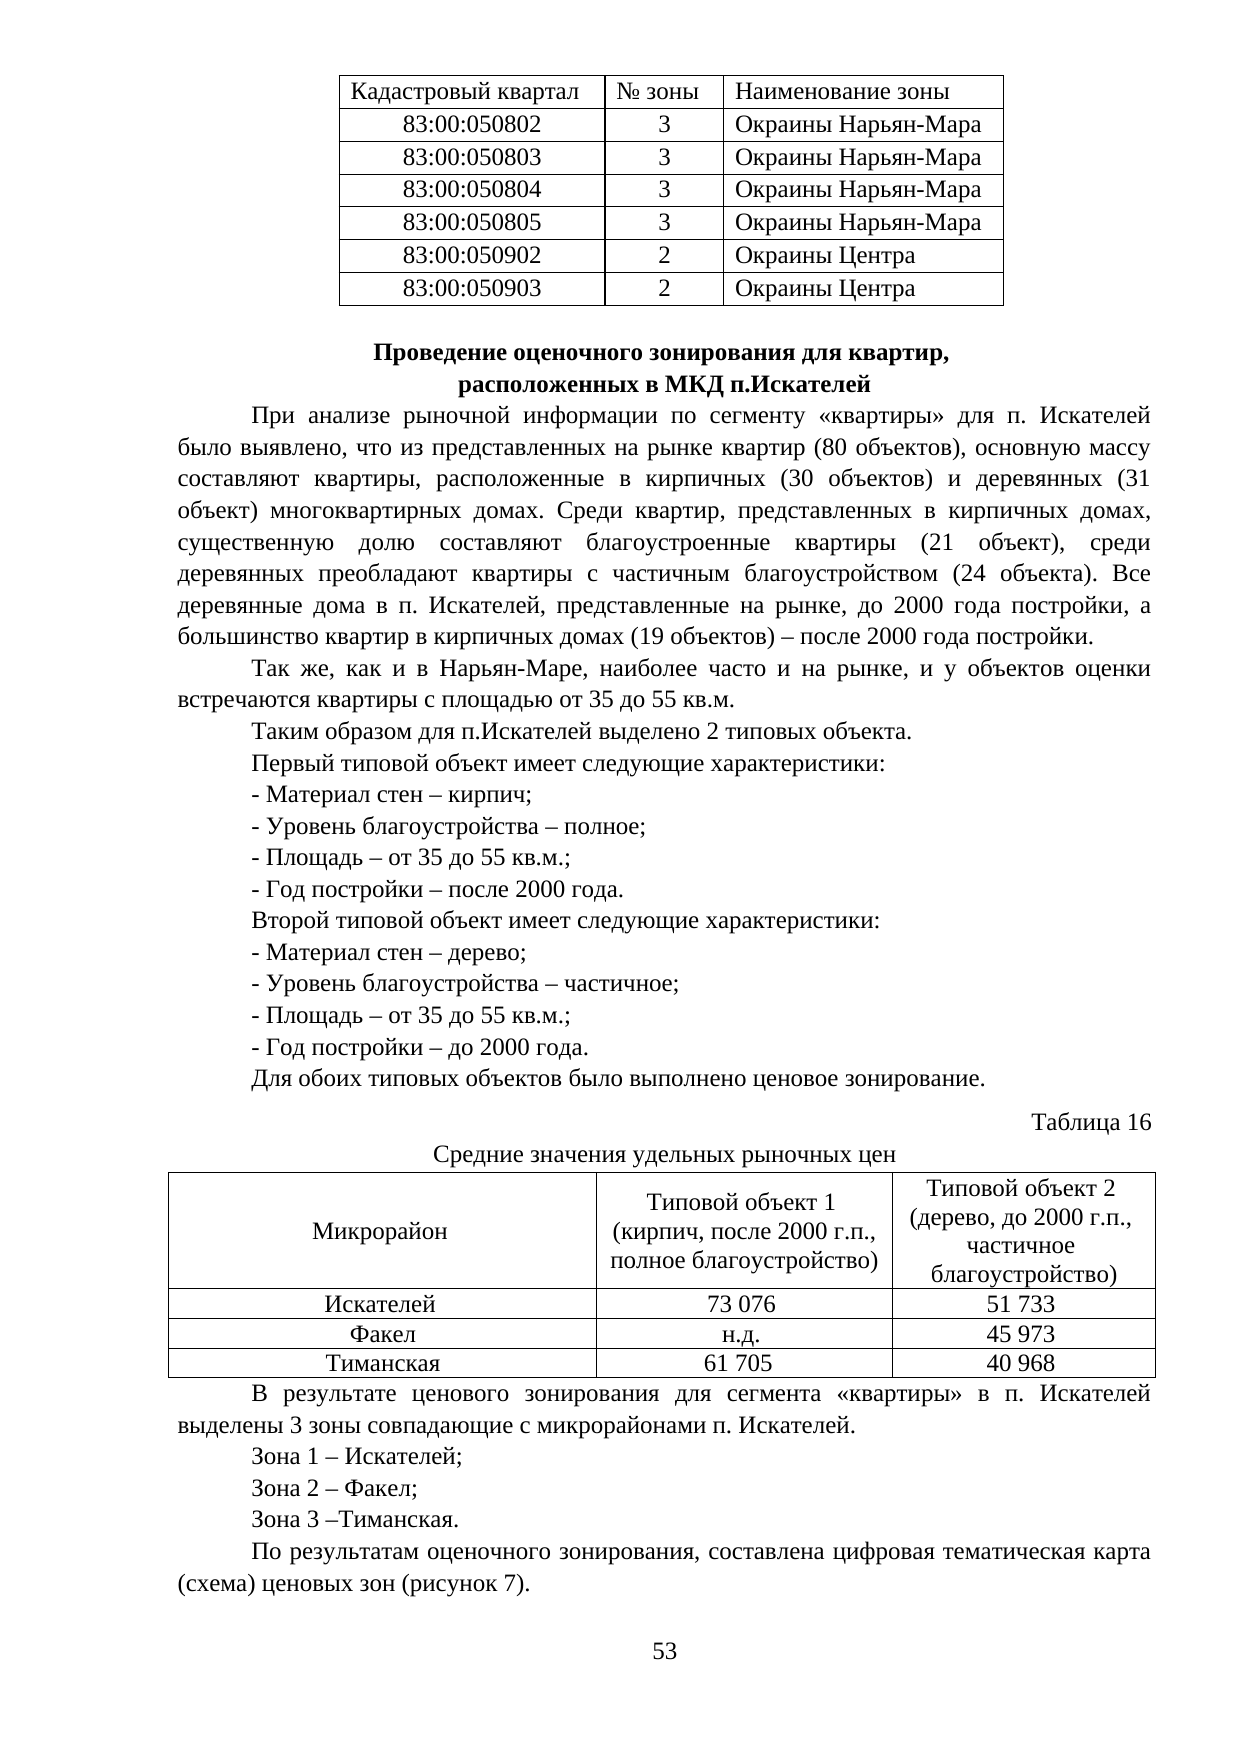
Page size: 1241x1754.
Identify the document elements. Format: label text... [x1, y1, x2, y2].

text - Уровень благоустройства – частичное; [177, 968, 1152, 997]
table_header [1156, 1172, 1160, 1288]
text - Уровень благоустройства – полное; [177, 811, 1152, 839]
table_cell 51 733 [893, 1289, 1155, 1318]
table_cell 2 [606, 273, 723, 305]
text Средние значения удельных рыночных цен [177, 1139, 1152, 1168]
table_cell н.д. [597, 1319, 892, 1347]
table_cell Окраины Нарьян-Мара [724, 207, 1003, 239]
table_cell 3 [606, 207, 723, 239]
table_cell [1156, 1348, 1160, 1377]
text Так же, как и в Нарьян-Маре, наиболее часто и на рынке, и у объектов оценки встречаются квартиры с площадью от 35 до 55 кв.м. [177, 653, 1152, 713]
table_header Кадастровый квартал [340, 76, 604, 108]
table_cell 73 076 [597, 1289, 892, 1318]
table_cell [1156, 1318, 1160, 1347]
text - Материал стен – дерево; [177, 937, 1152, 966]
text - Год постройки – до 2000 года. [177, 1032, 1152, 1060]
table_cell Окраины Центра [724, 273, 1003, 305]
text Для обоих типовых объектов было выполнено ценовое зонирование. [177, 1063, 1152, 1092]
text Зона 1 – Искателей; [177, 1441, 1152, 1470]
table_cell Искателей [169, 1289, 596, 1318]
table_header № зоны [606, 76, 723, 108]
table_cell 40 968 [893, 1349, 1155, 1377]
table_cell 45 973 [893, 1319, 1155, 1347]
table_cell 83:00:050803 [340, 142, 604, 173]
table_cell 83:00:050802 [340, 109, 604, 141]
table_cell Окраины Нарьян-Мара [724, 175, 1003, 206]
table_cell Тиманская [169, 1349, 596, 1377]
text В результате ценового зонирования для сегмента «квартиры» в п. Искателей выделены 3 зоны совпадающие с микрорайонами п. Искателей. [177, 1378, 1152, 1439]
text Зона 3 –Тиманская. [177, 1504, 1152, 1533]
table_cell 83:00:050902 [340, 240, 604, 272]
table_cell 3 [606, 175, 723, 206]
table_cell 61 705 [597, 1349, 892, 1377]
text - Площадь – от 35 до 55 кв.м.; [177, 1000, 1152, 1029]
table_header Типовой объект 1 (кирпич, после 2000 г.п., полное благоустройство) [597, 1173, 892, 1288]
text - Площадь – от 35 до 55 кв.м.; [177, 842, 1152, 871]
text - Год постройки – после 2000 года. [177, 874, 1152, 903]
table_cell 83:00:050804 [340, 175, 604, 206]
table_cell 3 [606, 142, 723, 173]
table_header Микрорайон [169, 1173, 596, 1288]
text - Материал стен – кирпич; [177, 779, 1152, 808]
text Второй типовой объект имеет следующие характеристики: [177, 905, 1152, 934]
text Таким образом для п.Искателей выделено 2 типовых объекта. [177, 716, 1152, 745]
table_cell Факел [169, 1319, 596, 1347]
text Первый типовой объект имеет следующие характеристики: [177, 748, 1152, 776]
text расположенных в МКД п.Искателей [177, 369, 1152, 398]
table_cell 3 [606, 109, 723, 141]
table_cell Окраины Нарьян-Мара [724, 142, 1003, 173]
table_cell Окраины Центра [724, 240, 1003, 272]
text По результатам оценочного зонирования, составлена цифровая тематическая карта (схема) ценовых зон (рисунок 7). [177, 1536, 1152, 1596]
table_cell 83:00:050903 [340, 273, 604, 305]
text Зона 2 – Факел; [177, 1473, 1152, 1502]
text При анализе рыночной информации по сегменту «квартиры» для п. Искателей было выявлено, что из представленных на рынке квартир (80 объектов), основную массу составляют квартиры, расположенные в кирпичных (30 объектов) и деревянных (31 объект) многоквартирных домах. Среди квартир, представленных в кирпичных домах, существенную долю составляют благоустроенные квартиры (21 объект), среди деревянных преобладают квартиры с частичным благоустройством (24 объекта). Все деревянные дома в п. Искателей, представленные на рынке, до 2000 года постройки, а большинство квартир в кирпичных домах (19 объектов) – после 2000 года постройки. [177, 400, 1152, 650]
table_cell [1156, 1288, 1160, 1318]
table_header Типовой объект 2 (дерево, до 2000 г.п., частичное благоустройство) [893, 1173, 1155, 1288]
table_header Наименование зоны [724, 76, 1003, 108]
table_cell Окраины Нарьян-Мара [724, 109, 1003, 141]
text Таблица 16 [177, 1107, 1152, 1136]
table_cell 2 [606, 240, 723, 272]
table_cell 83:00:050805 [340, 207, 604, 239]
text Проведение оценочного зонирования для квартир, [177, 337, 1152, 366]
